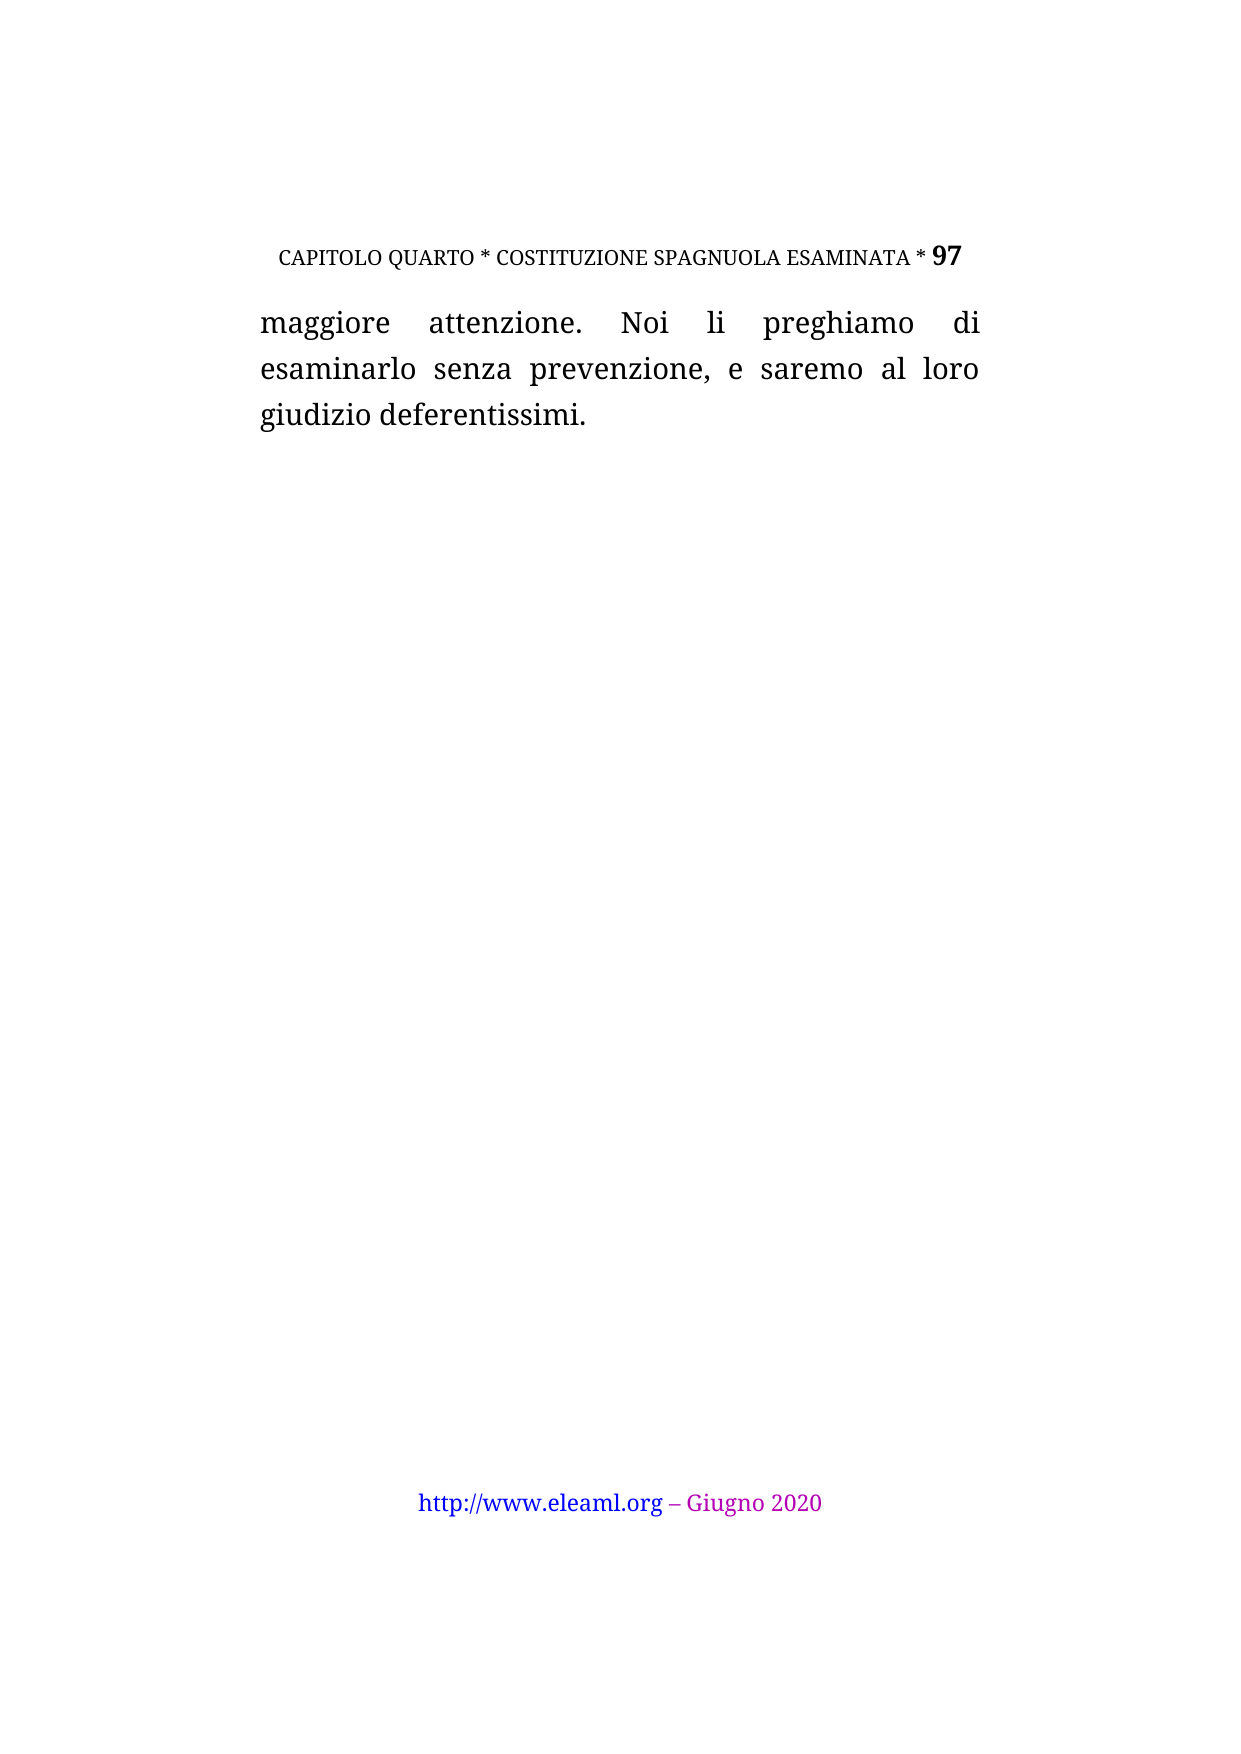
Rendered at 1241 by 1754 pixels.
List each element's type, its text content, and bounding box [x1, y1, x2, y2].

text maggiore attenzione. Noi li preghiamo di esaminarlo senza prevenzione, e saremo al loro giudizio deferentissimi. [260, 303, 980, 433]
